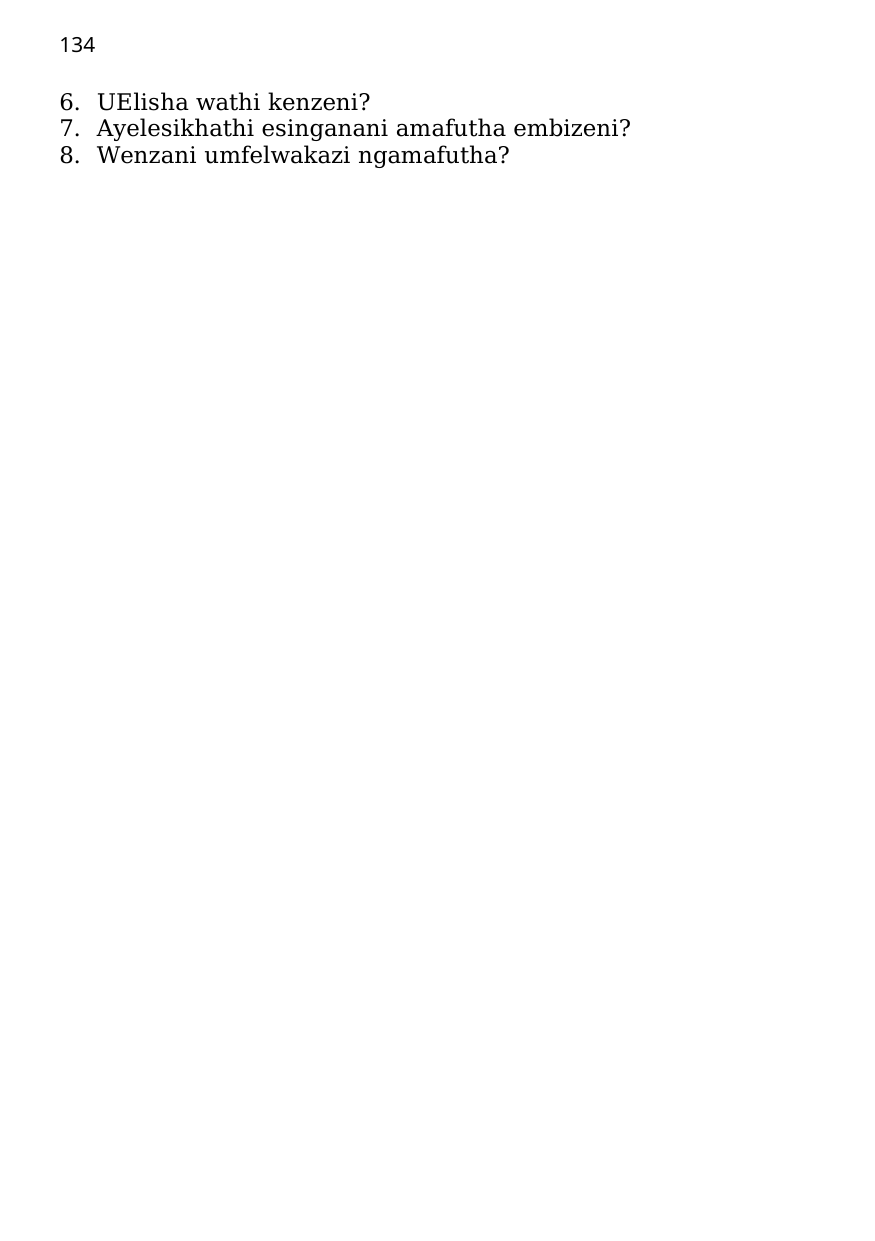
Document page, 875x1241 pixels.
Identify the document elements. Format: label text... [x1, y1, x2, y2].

list UElisha wathi kenzeni? [59, 88, 791, 115]
list Ayelesikhathi esinganani amafutha embizeni? [59, 115, 791, 142]
list Wenzani umfelwakazi ngamafutha? [59, 142, 791, 169]
